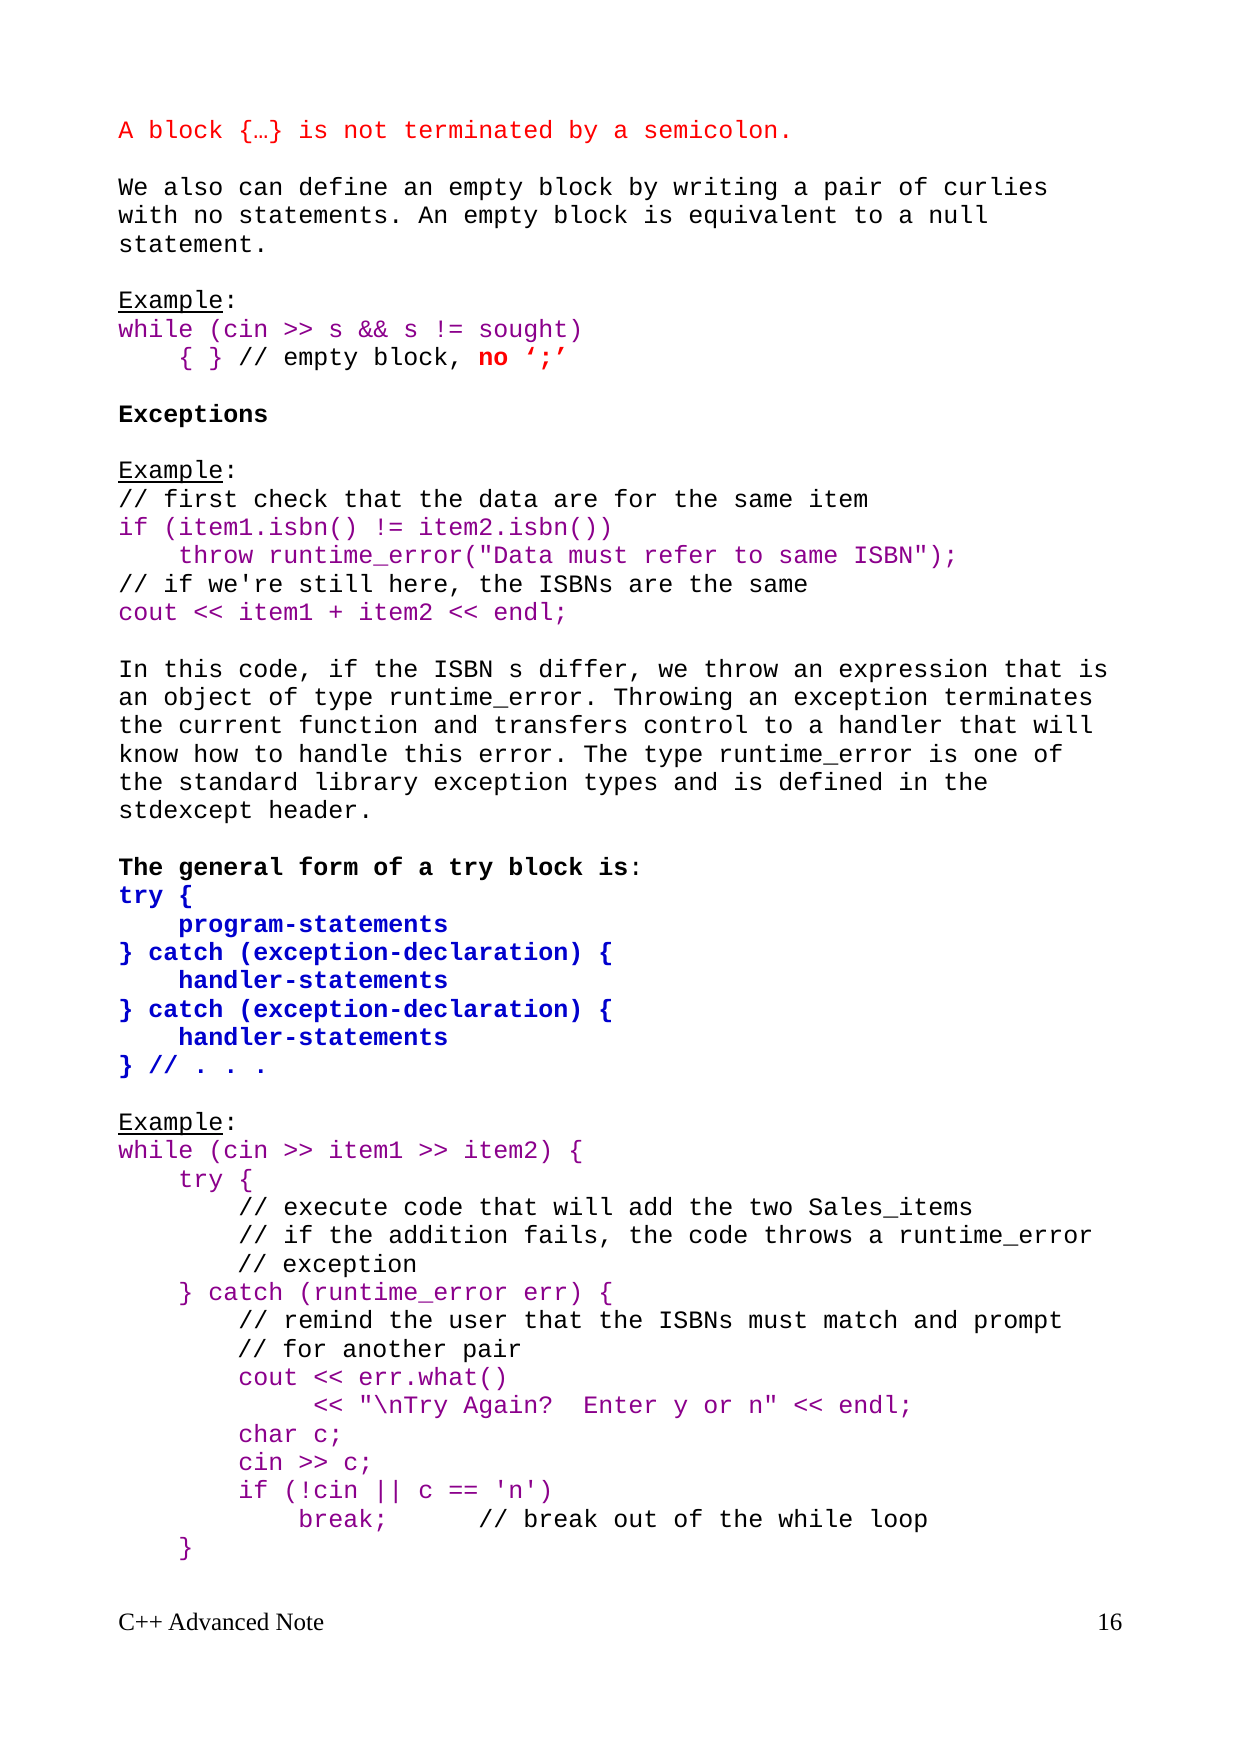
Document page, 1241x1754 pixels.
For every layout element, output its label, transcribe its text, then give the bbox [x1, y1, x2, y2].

text program-statements [118, 911, 1122, 940]
text The general form of a try block is: [118, 855, 1122, 883]
text try { [118, 1166, 1122, 1195]
text handler-statements [118, 1025, 1122, 1053]
text cin >> c; [118, 1450, 1122, 1478]
text while (cin >> item1 >> item2) { [118, 1138, 1122, 1166]
text // first check that the data are for the same item [118, 486, 1122, 515]
text // execute code that will add the two Sales_items [118, 1195, 1122, 1223]
text } [118, 1535, 1122, 1563]
text } // . . . [118, 1053, 1122, 1081]
text throw runtime_error("Data must refer to same ISBN"); [118, 543, 1122, 571]
text if (item1.isbn() != item2.isbn()) [118, 515, 1122, 543]
text A block {…} is not terminated by a semicolon. [118, 118, 1122, 146]
text { } // empty block, no ‘;’ [118, 345, 1122, 373]
text // if the addition fails, the code throws a runtime_error // exception [118, 1223, 1122, 1280]
text if (!cin || c == 'n') [118, 1478, 1122, 1506]
text cout << item1 + item2 << endl; [118, 600, 1122, 628]
text Example: [118, 458, 1122, 486]
text // remind the user that the ISBNs must match and prompt // for another pair [118, 1308, 1122, 1365]
text break; // break out of the while loop [118, 1506, 1122, 1535]
text Example: [118, 1110, 1122, 1138]
text cout << err.what() [118, 1365, 1122, 1393]
text handler-statements [118, 968, 1122, 996]
text << "\nTry Again? Enter y or n" << endl; [118, 1393, 1122, 1421]
text } catch (exception-declaration) { [118, 996, 1122, 1025]
text char c; [118, 1421, 1122, 1450]
text } catch (exception-declaration) { [118, 940, 1122, 968]
text We also can define an empty block by writing a pair of curlies with no statements. An empty block is equivalent to a null statement. [118, 175, 1122, 260]
text // if we're still here, the ISBNs are the same [118, 571, 1122, 600]
text Exceptions [118, 401, 1122, 430]
text try { [118, 883, 1122, 911]
text In this code, if the ISBN s differ, we throw an expression that is an object of type runtime_error. Throwing an exception terminates the current function and transfers control to a handler that will know how to handle this error. The type runtime_error is one of the standard library exception types and is defined in the stdexcept header. [118, 656, 1122, 826]
text while (cin >> s && s != sought) [118, 316, 1122, 345]
text } catch (runtime_error err) { [118, 1280, 1122, 1308]
text Example: [118, 288, 1122, 316]
